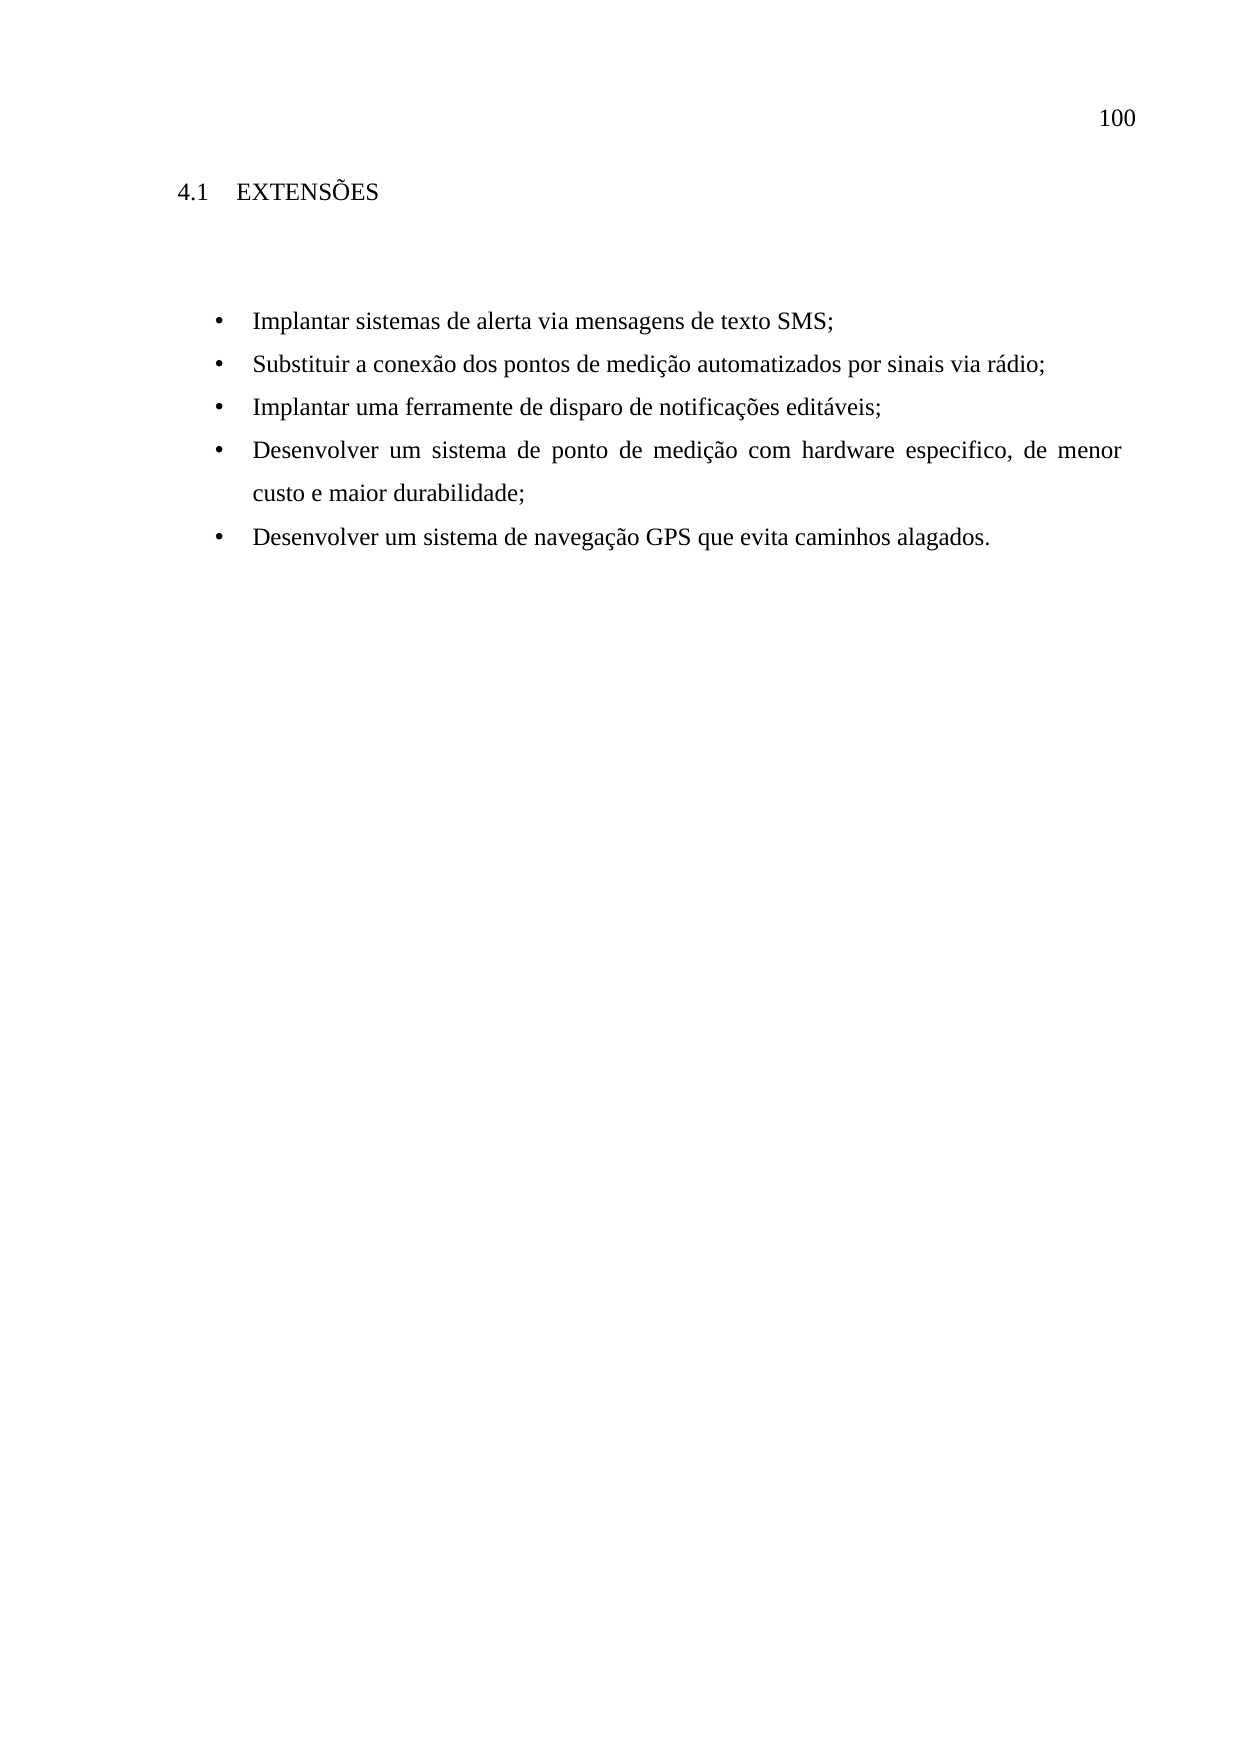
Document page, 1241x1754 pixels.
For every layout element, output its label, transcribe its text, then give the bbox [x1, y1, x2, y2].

list Substituir a conexão dos pontos de medição automatizados por sinais via rádio; [215, 349, 1122, 378]
list Implantar uma ferramente de disparo de notificações editáveis; [215, 392, 1122, 421]
list Desenvolver um sistema de navegação GPS que evita caminhos alagados. [215, 522, 1122, 550]
subtitle EXTENSÕES [177, 177, 1122, 206]
list Implantar sistemas de alerta via mensagens de texto SMS; [215, 306, 1122, 335]
list Desenvolver um sistema de ponto de medição com hardware especifico, de menor custo e maior durabilidade; [215, 435, 1122, 507]
